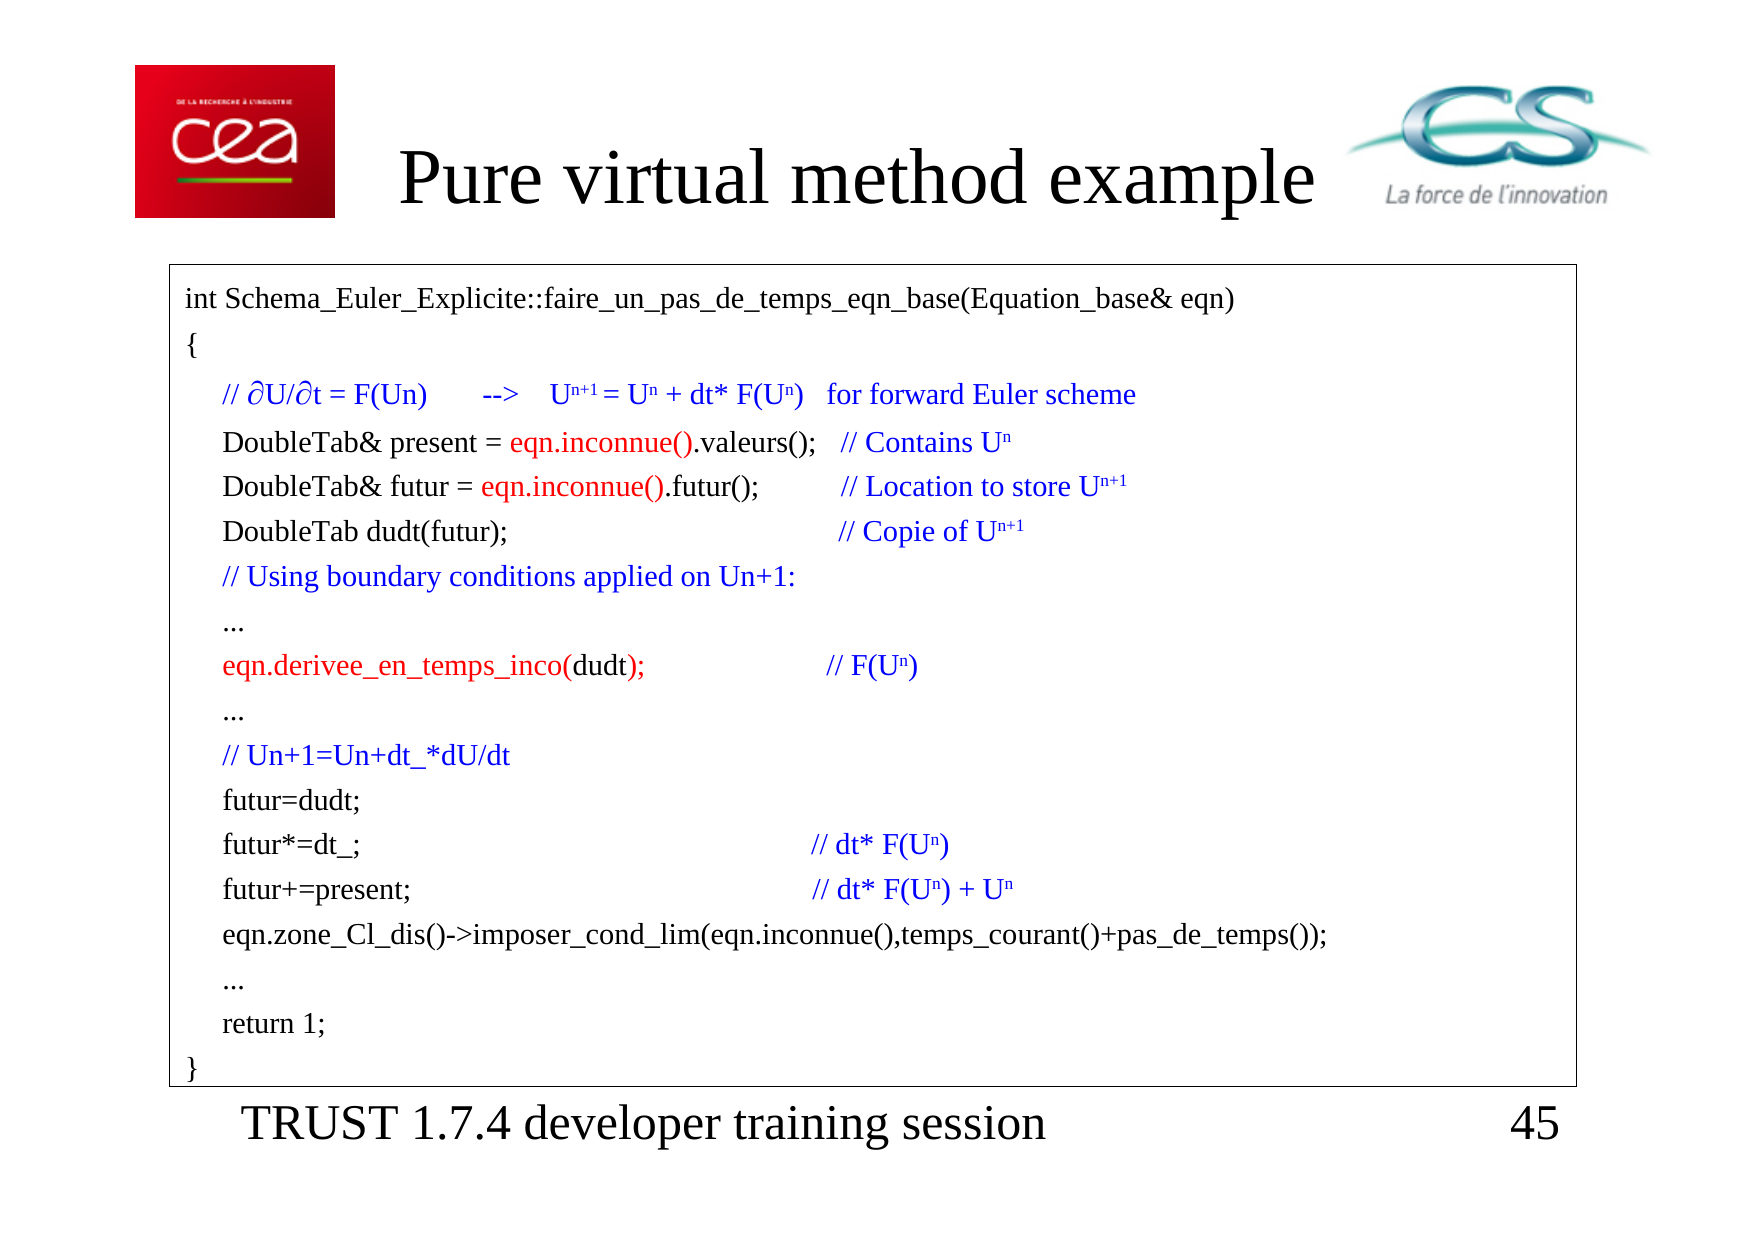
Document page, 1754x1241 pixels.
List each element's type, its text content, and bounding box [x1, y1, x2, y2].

picture [1430, 73, 1662, 218]
text_box Pure virtual method example [307, 24, 1430, 319]
picture [135, 65, 307, 218]
list int Schema_Euler_Explicite::faire_un_pas_de_temps_eqn_base(Equation_base& eqn) { // ¶U/¶t = F(Un) --> Un+1 = Un + dt* F(Un) for forward Euler scheme DoubleTab& present = eqn.inconnue().valeurs(); // Contains Un DoubleTab& futur = eqn.inconnue().futur(); // Location to store Un+1 DoubleTab dudt(futur); // Copie of Un+1 // Using boundary conditions applied on Un+1: ... eqn.derivee_en_temps_inco(dudt); // F(Un) ... // Un+1=Un+dt_*dU/dt futur=dudt; futur*=dt_; // dt* F(Un) futur+=present; // dt* F(Un) + Un eqn.zone_Cl_dis()->imposer_cond_lim(eqn.inconnue(),temps_courant()+pas_de_temps()); ... return 1; } [169, 270, 1683, 1096]
list int Schema_Euler_Explicite::faire_un_pas_de_temps_eqn_base(Equation_base& eqn) { // ¶U/¶t = F(Un) --> Un+1 = Un + dt* F(Un) for forward Euler scheme DoubleTab& present = eqn.inconnue().valeurs(); // Contains Un DoubleTab& futur = eqn.inconnue().futur(); // Location to store Un+1 DoubleTab dudt(futur); // Copie of Un+1 // Using boundary conditions applied on Un+1: ... eqn.derivee_en_temps_inco(dudt); // F(Un) ... // Un+1=Un+dt_*dU/dt futur=dudt; futur*=dt_; // dt* F(Un) futur+=present; // dt* F(Un) + Un eqn.zone_Cl_dis()->imposer_cond_lim(eqn.inconnue(),temps_courant()+pas_de_temps()); ... return 1; } [170, 270, 1576, 1086]
